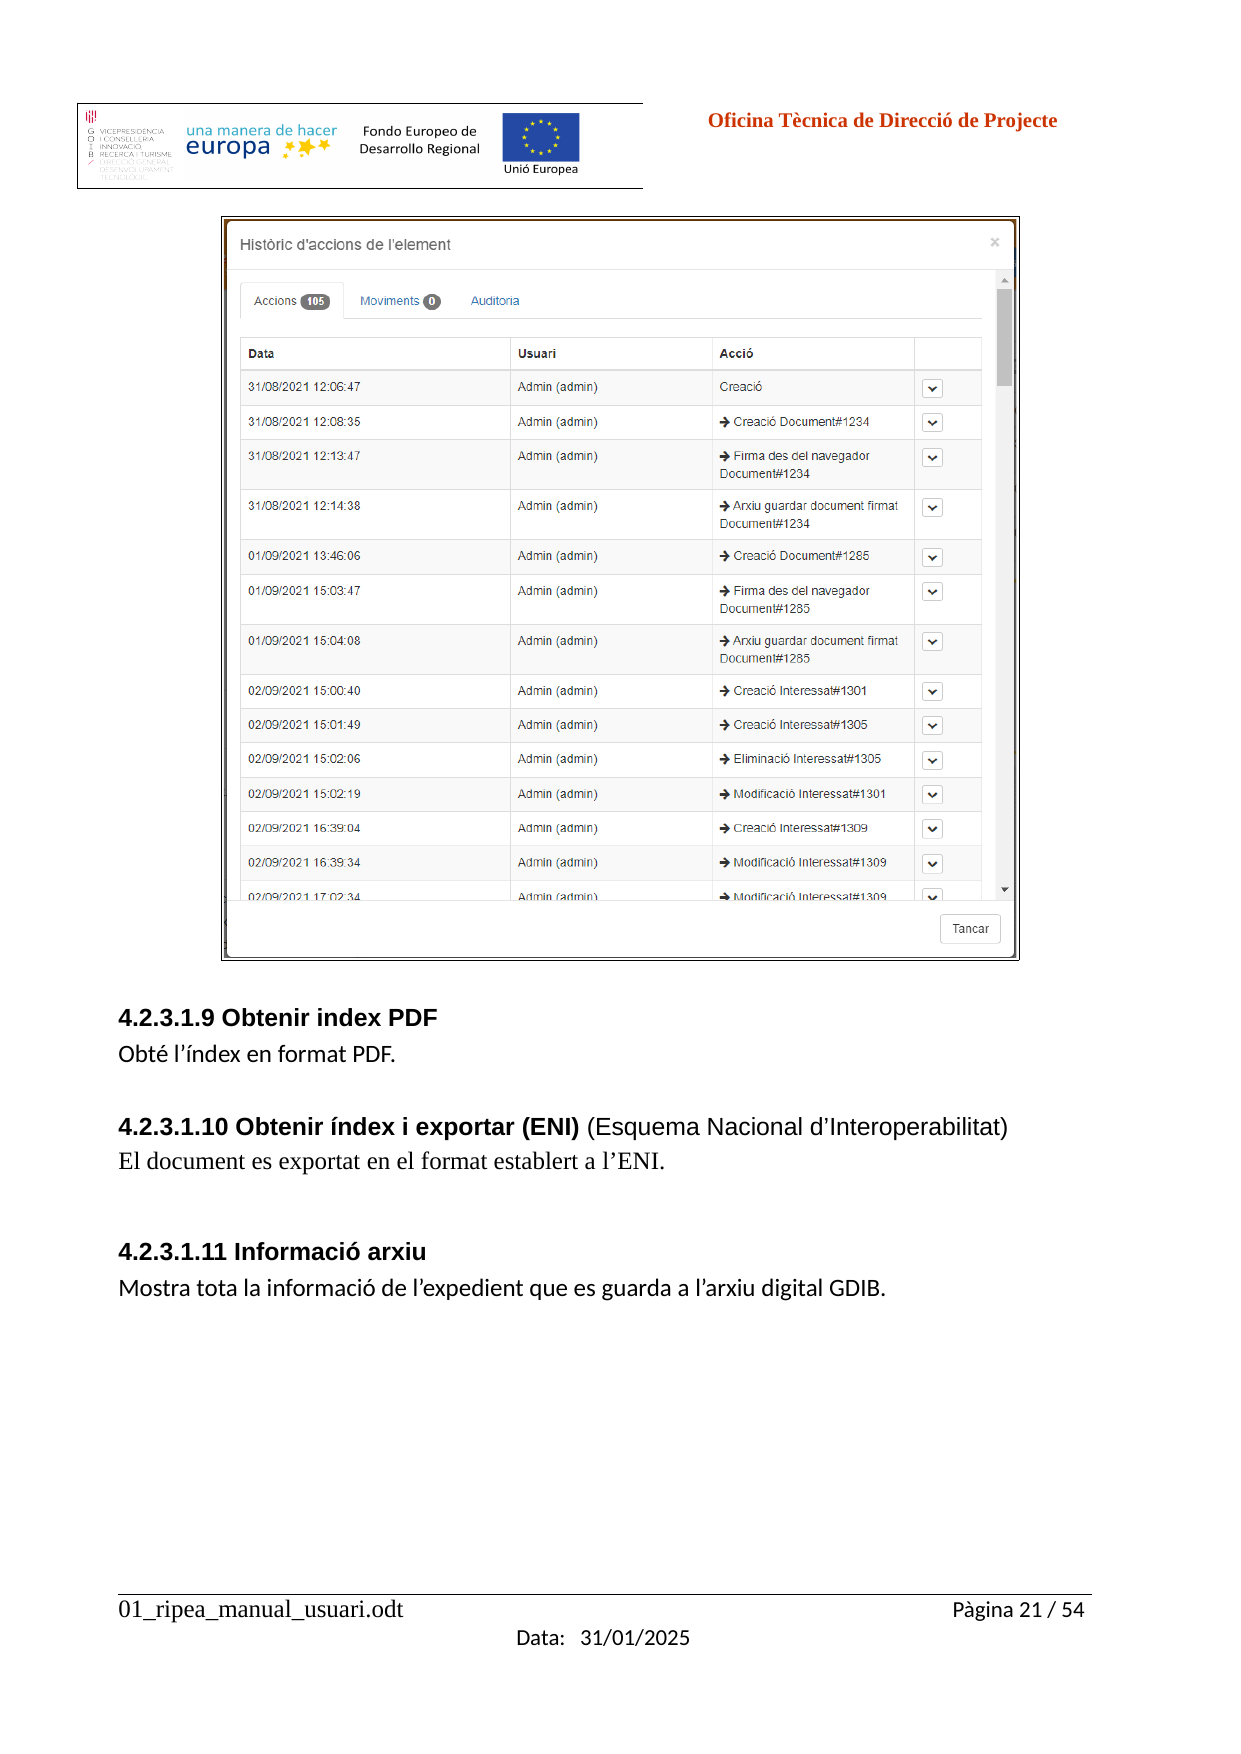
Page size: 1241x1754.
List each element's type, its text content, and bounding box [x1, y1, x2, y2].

picture [223, 219, 1017, 958]
text El document es exportat en el format establert a l’ENI. [118, 1146, 1122, 1175]
picture [184, 108, 585, 182]
subtitle 4.2.3.1.10 Obtenir índex i exportar (ENI) (Esquema Nacional d’Interoperabilitat) [118, 1112, 1122, 1140]
text Obté l’índex en format PDF. [118, 1038, 1122, 1068]
picture [82, 108, 178, 182]
subtitle 4.2.3.1.11 Informació arxiu [118, 1237, 1122, 1266]
text Mostra tota la informació de l’expedient que es guarda a l’arxiu digital GDIB. [118, 1272, 1122, 1302]
subtitle 4.2.3.1.9 Obtenir index PDF [118, 1003, 1122, 1032]
